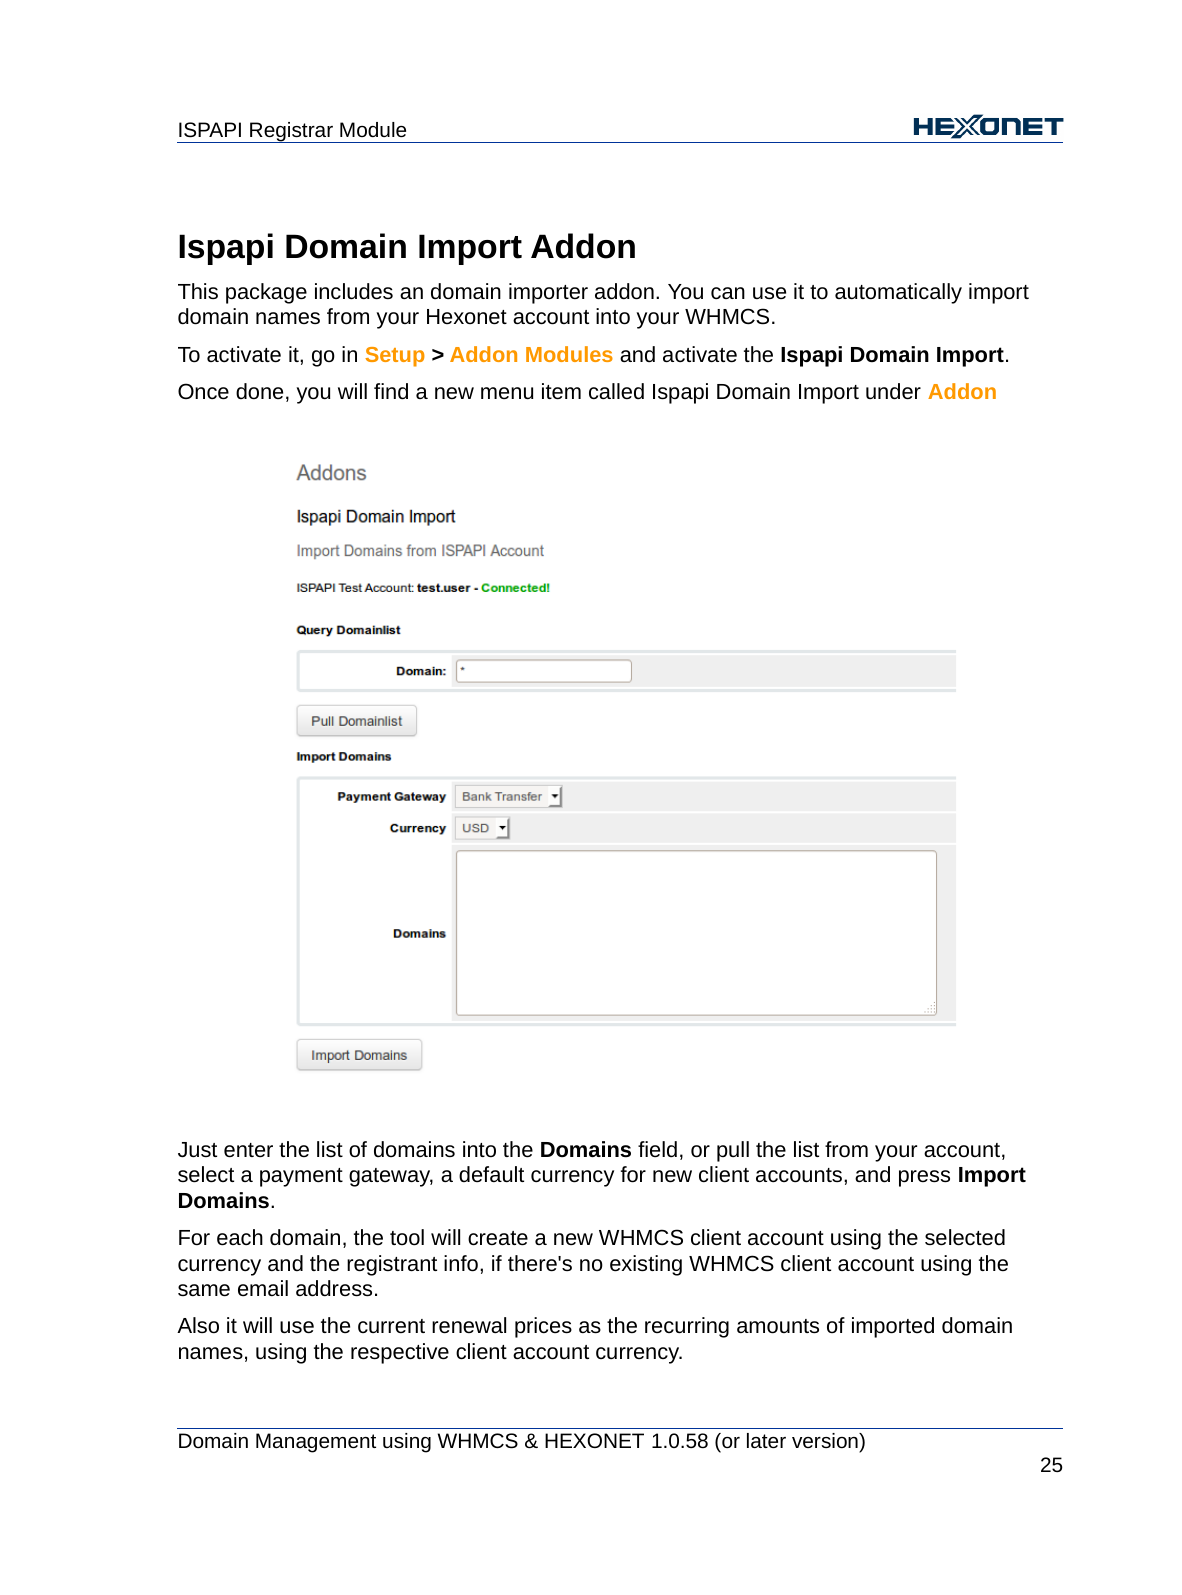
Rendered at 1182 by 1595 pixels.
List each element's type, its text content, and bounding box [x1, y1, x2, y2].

picture [912, 113, 1065, 140]
text This package includes an domain importer addon. You can use it to automatically import domain names from your Hexonet account into your WHMCS. [177, 279, 1063, 329]
text Just enter the list of domains into the Domains field, or pull the list from your account, select a payment gateway, a default currency for new client accounts, and press Import Domains. [177, 1137, 1063, 1213]
text To activate it, go in Setup > Addon Modules and activate the Ispapi Domain Import. [177, 342, 1063, 367]
subtitle Ispapi Domain Import Addon [177, 227, 1063, 266]
text Once done, you will find a new menu item called Ispapi Domain Import under Addon [177, 379, 1063, 404]
text For each domain, the tool will create a new WHMCS client account using the selected currency and the registrant info, if there's no existing WHMCS client account using the same email address. [177, 1225, 1063, 1301]
picture [284, 455, 957, 1100]
text Also it will use the current renewal prices as the recurring amounts of imported domain names, using the respective client account currency. [177, 1313, 1063, 1364]
